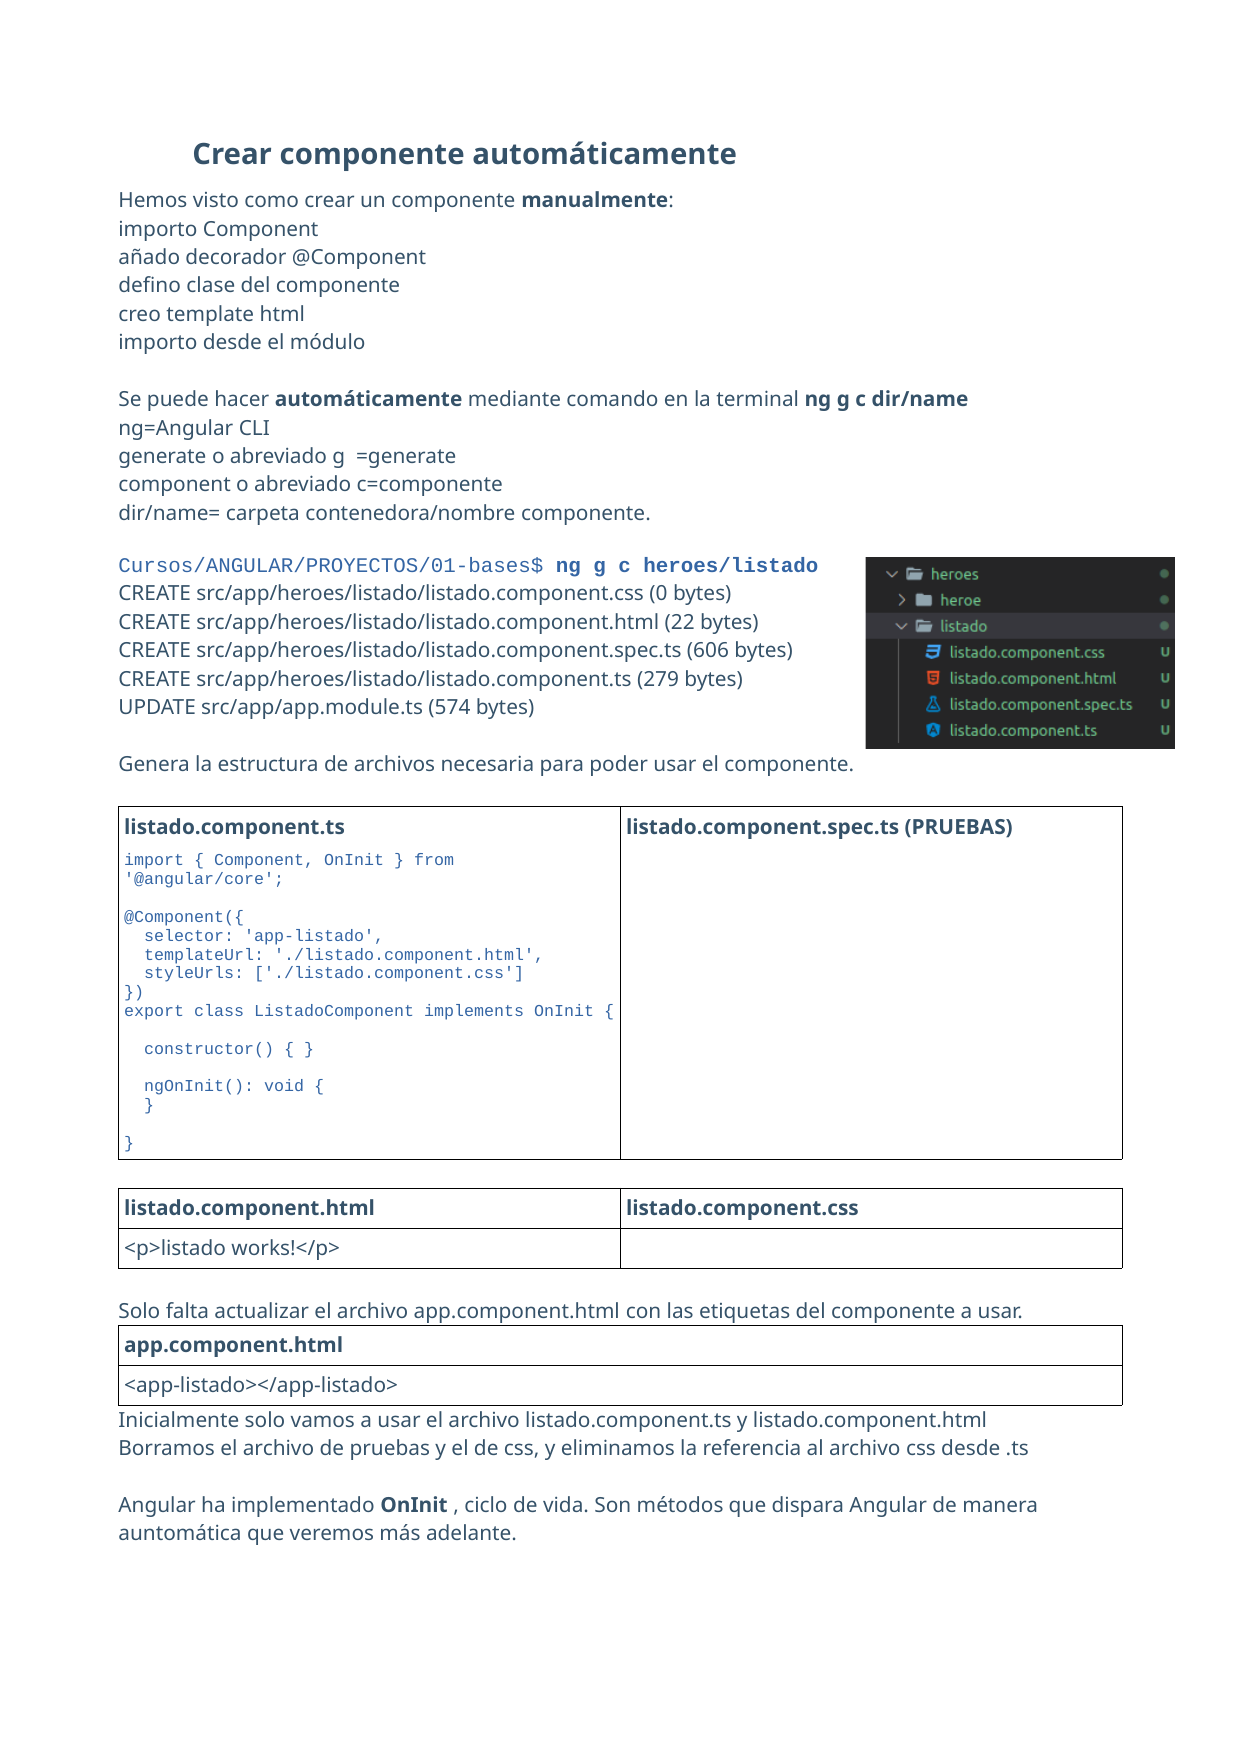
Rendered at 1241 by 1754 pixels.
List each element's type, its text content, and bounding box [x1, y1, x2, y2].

table_header listado.component.html [119, 1189, 620, 1228]
text ng=Angular CLI [118, 413, 1122, 441]
text Borramos el archivo de pruebas y el de css, y eliminamos la referencia al archivo css desde .ts [118, 1433, 1122, 1462]
text Solo falta actualizar el archivo app.component.html con las etiquetas del componente a usar. [118, 1296, 1122, 1325]
text creo template html [118, 299, 1122, 327]
text Angular ha implementado OnInit , ciclo de vida. Son métodos que dispara Angular de manera auntomática que veremos más adelante. [118, 1490, 1122, 1547]
table_cell [621, 1229, 1122, 1268]
text Se puede hacer automáticamente mediante comando en la terminal ng g c dir/name [118, 384, 1122, 413]
text UPDATE src/app/app.module.ts (574 bytes) [118, 692, 865, 721]
table_cell import { Component, OnInit } from '@angular/core'; @Component({ selector: 'app-listado', templateUrl: './listado.component.html', styleUrls: ['./listado.component.css'] }) export class ListadoComponent implements OnInit { constructor() { } ngOnInit(): void { } } [119, 846, 620, 1159]
table_cell [621, 846, 1122, 1159]
text CREATE src/app/heroes/listado/listado.component.ts (279 bytes) [118, 664, 865, 692]
text Cursos/ANGULAR/PROYECTOS/01-bases$ ng g c heroes/listado [118, 555, 1122, 578]
text Genera la estructura de archivos necesaria para poder usar el componente. [118, 749, 1122, 778]
text Hemos visto como crear un componente manualmente: [118, 185, 1122, 214]
text importo desde el módulo [118, 327, 1122, 356]
table_cell <p>listado works!</p> [119, 1229, 620, 1268]
text CREATE src/app/heroes/listado/listado.component.html (22 bytes) [118, 607, 865, 635]
table_header listado.component.ts [119, 807, 620, 846]
subtitle Crear componente automáticamente [118, 133, 1122, 173]
table_header app.component.html [119, 1326, 1122, 1365]
text generate o abreviado g =generate [118, 441, 1122, 469]
picture [865, 557, 1175, 749]
table_cell <app-listado></app-listado> [119, 1366, 1122, 1405]
text defino clase del componente [118, 271, 1122, 299]
table_header listado.component.css [621, 1189, 1122, 1228]
table_header listado.component.spec.ts (PRUEBAS) [621, 807, 1122, 846]
text Inicialmente solo vamos a usar el archivo listado.component.ts y listado.component.html [118, 1406, 1122, 1433]
text component o abreviado c=componente [118, 469, 1122, 498]
text importo Component [118, 214, 1122, 242]
text añado decorador @Component [118, 242, 1122, 271]
text CREATE src/app/heroes/listado/listado.component.spec.ts (606 bytes) [118, 635, 865, 664]
text dir/name= carpeta contenedora/nombre componente. [118, 498, 1122, 526]
text CREATE src/app/heroes/listado/listado.component.css (0 bytes) [118, 578, 865, 607]
